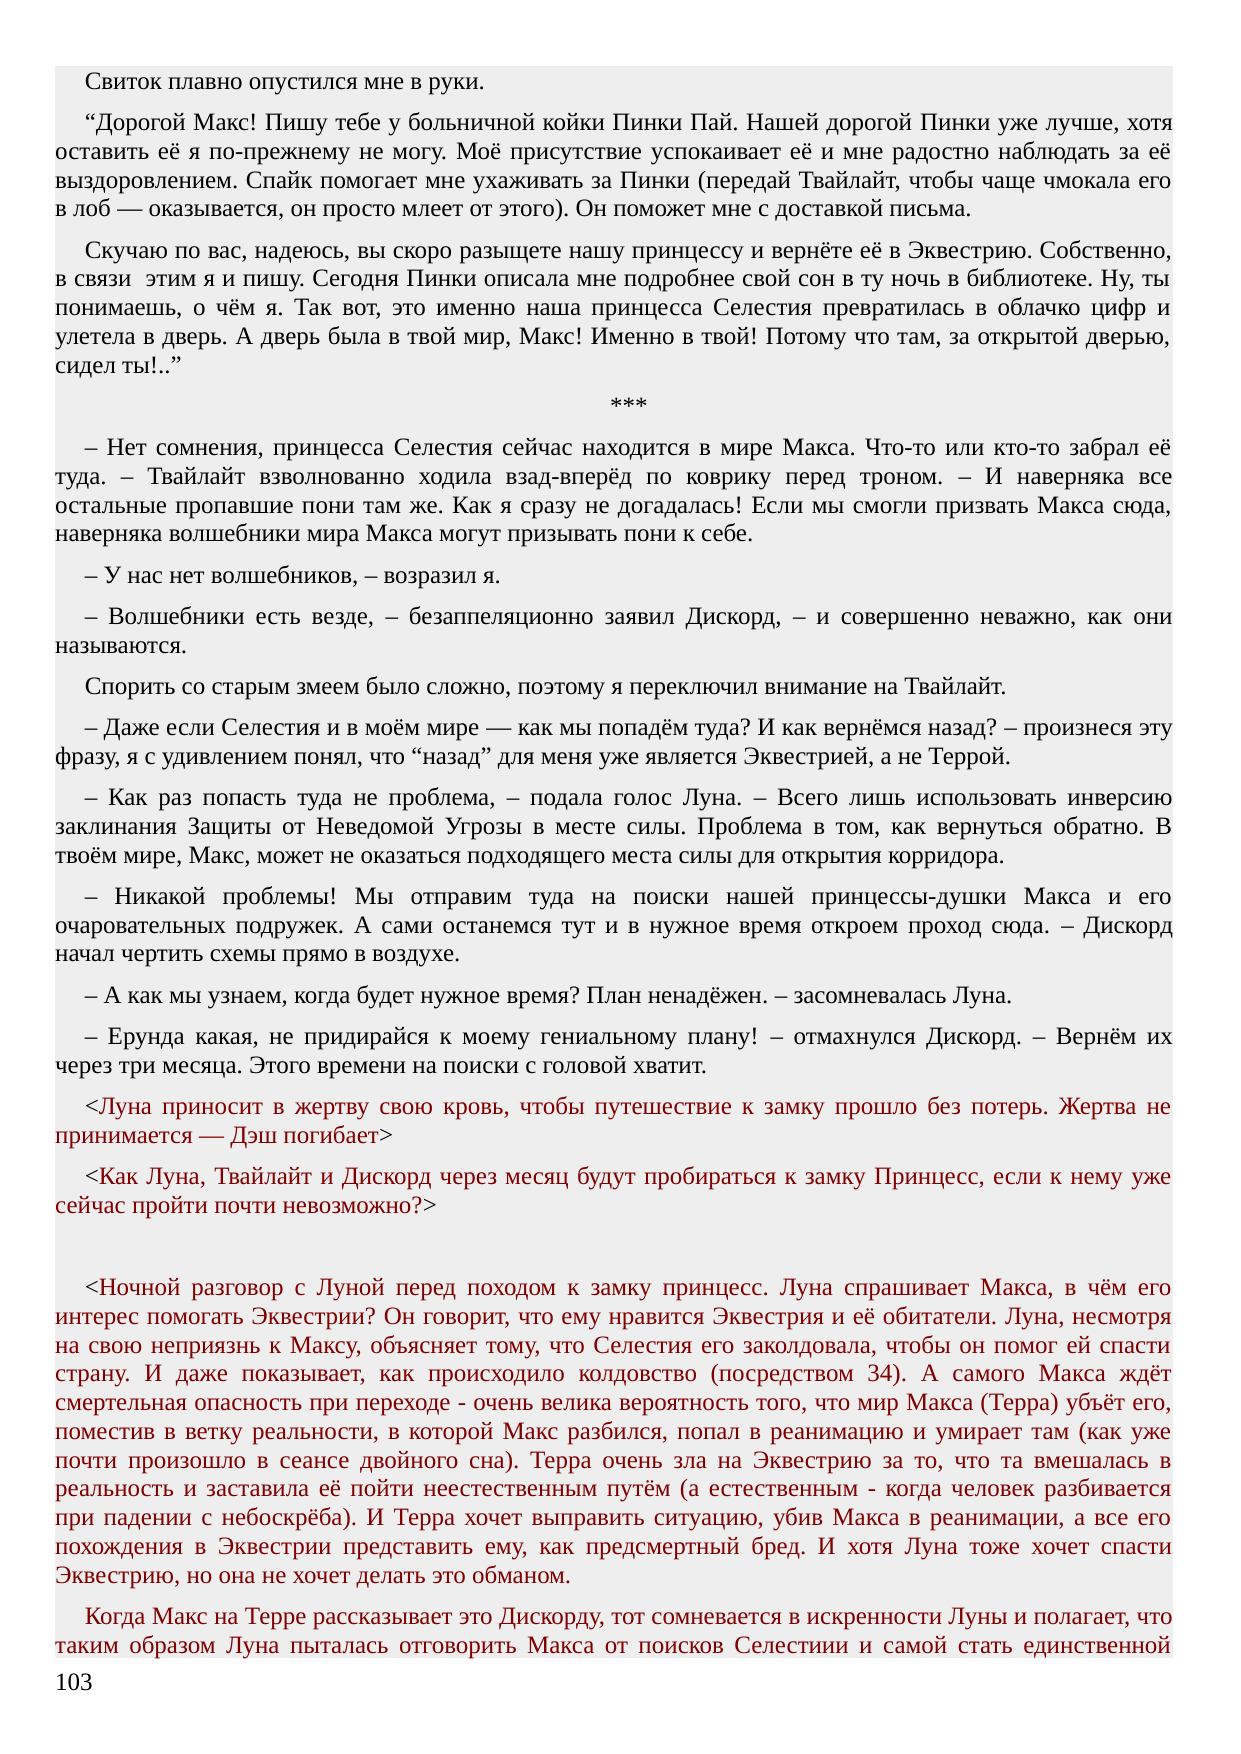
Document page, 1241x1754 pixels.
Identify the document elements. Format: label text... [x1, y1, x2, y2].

text – Ерунда какая, не придирайся к моему гениальному плану! – отмахнулся Дискорд. – Вернём их через три месяца. Этого времени на поиски с головой хватит. [55, 1021, 1173, 1078]
text Когда Макс на Терре рассказывает это Дискорду, тот сомневается в искренности Луны и полагает, что таким образом Луна пыталась отговорить Макса от поисков Селестиии и самой стать единственной [55, 1601, 1173, 1658]
text <Луна приносит в жертву свою кровь, чтобы путешествие к замку прошло без потерь. Жертва не принимается — Дэш погибает> [55, 1091, 1173, 1148]
text “Дорогой Макс! Пишу тебе у больничной койки Пинки Пай. Нашей дорогой Пинки уже лучше, хотя оставить её я по-прежнему не могу. Моё присутствие успокаивает её и мне радостно наблюдать за её выздоровлением. Спайк помогает мне ухаживать за Пинки (передай Твайлайт, чтобы чаще чмокала его в лоб — оказывается, он просто млеет от этого). Он поможет мне с доставкой письма. [55, 107, 1173, 222]
text <Как Луна, Твайлайт и Дискорд через месяц будут пробираться к замку Принцесс, если к нему уже сейчас пройти почти невозможно?> [55, 1161, 1173, 1218]
text Свиток плавно опустился мне в руки. [55, 66, 1173, 95]
text – Как раз попасть туда не проблема, – подала голос Луна. – Всего лишь использовать инверсию заклинания Защиты от Неведомой Угрозы в месте силы. Проблема в том, как вернуться обратно. В твоём мире, Макс, может не оказаться подходящего места силы для открытия корридора. [55, 782, 1173, 868]
text *** [55, 391, 1173, 420]
text Скучаю по вас, надеюсь, вы скоро разыщете нашу принцессу и вернёте её в Эквестрию. Собственно, в связи этим я и пишу. Сегодня Пинки описала мне подробнее свой сон в ту ночь в библиотеке. Ну, ты понимаешь, о чём я. Так вот, это именно наша принцесса Селестия превратилась в облачко цифр и улетела в дверь. А дверь была в твой мир, Макс! Именно в твой! Потому что там, за открытой дверью, сидел ты!..” [55, 235, 1173, 378]
text – А как мы узнаем, когда будет нужное время? План ненадёжен. – засомневалась Луна. [55, 980, 1173, 1008]
text – Волшебники есть везде, – безаппеляционно заявил Дискорд, – и совершенно неважно, как они называются. [55, 601, 1173, 658]
text – Даже если Селестия и в моём мире — как мы попадём туда? И как вернёмся назад? – произнеся эту фразу, я с удивлением понял, что “назад” для меня уже является Эквестрией, а не Террой. [55, 712, 1173, 770]
text – Нет сомнения, принцесса Селестия сейчас находится в мире Макса. Что-то или кто-то забрал её туда. – Твайлайт взволнованно ходила взад-вперёд по коврику перед троном. – И наверняка все остальные пропавшие пони там же. Как я сразу не догадалась! Если мы смогли призвать Макса сюда, наверняка волшебники мира Макса могут призывать пони к себе. [55, 432, 1173, 547]
text – Никакой проблемы! Мы отправим туда на поиски нашей принцессы-душки Макса и его очаровательных подружек. А сами останемся тут и в нужное время откроем проход сюда. – Дискорд начал чертить схемы прямо в воздухе. [55, 881, 1173, 967]
text Спорить со старым змеем было сложно, поэтому я переключил внимание на Твайлайт. [55, 671, 1173, 700]
text <Ночной разговор с Луной перед походом к замку принцесс. Луна спрашивает Макса, в чём его интерес помогать Эквестрии? Он говорит, что ему нравится Эквестрия и её обитатели. Луна, несмотря на свою неприязнь к Максу, объясняет тому, что Селестия его заколдовала, чтобы он помог ей спасти страну. И даже показывает, как происходило колдовство (посредством 34). А самого Макса ждёт смертельная опасность при переходе - очень велика вероятность того, что мир Макса (Терра) убъёт его, поместив в ветку реальности, в которой Макс разбился, попал в реанимацию и умирает там (как уже почти произошло в сеансе двойного сна). Терра очень зла на Эквестрию за то, что та вмешалась в реальность и заставила её пойти неестественным путём (а естественным - когда человек разбивается при падении с небоскрёба). И Терра хочет выправить ситуацию, убив Макса в реанимации, а все его похождения в Эквестрии представить ему, как предсмертный бред. И хотя Луна тоже хочет спасти Эквестрию, но она не хочет делать это обманом. [55, 1272, 1173, 1588]
text – У нас нет волшебников, – возразил я. [55, 560, 1173, 588]
